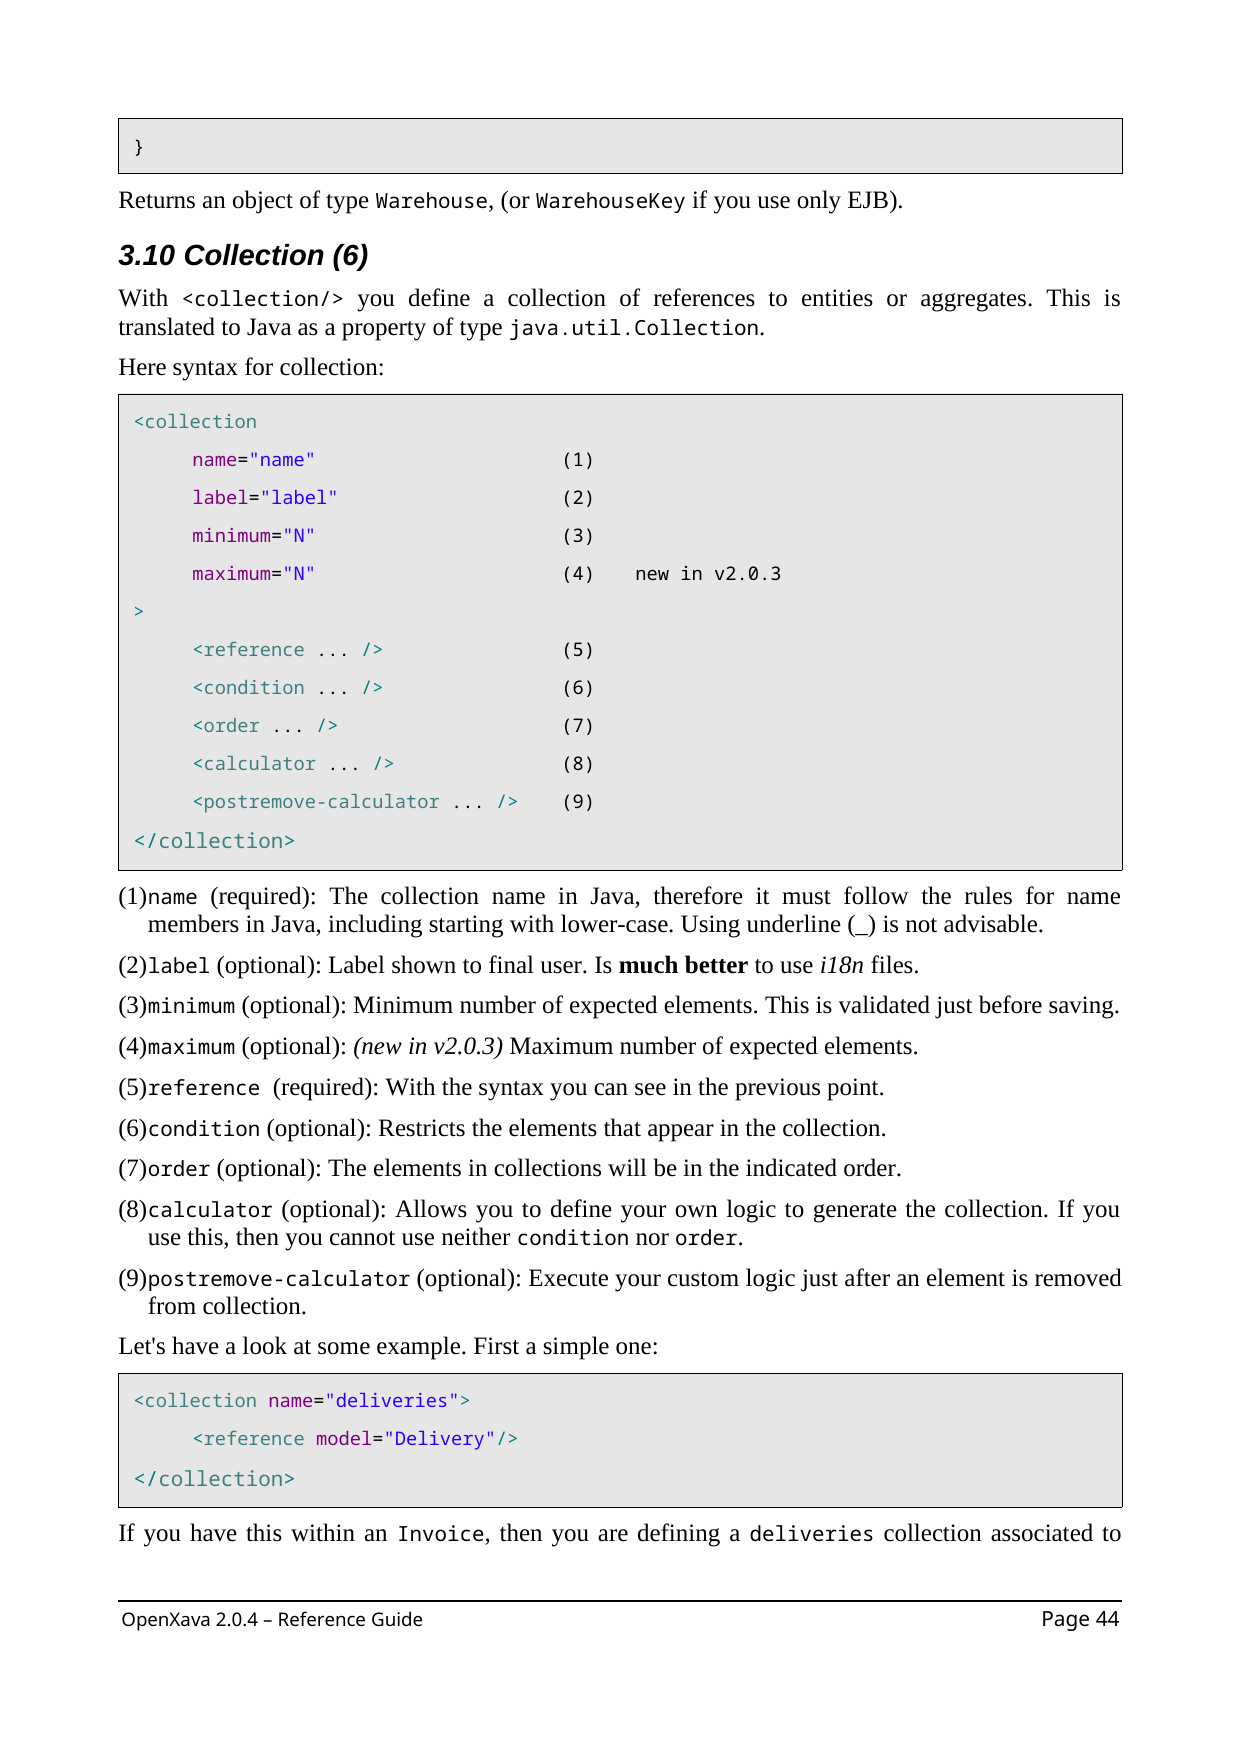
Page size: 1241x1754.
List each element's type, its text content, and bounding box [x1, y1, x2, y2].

text maximum="N" (4) new in v2.0.3 [119, 546, 1122, 584]
text With <collection/> you define a collection of references to entities or aggregates. This is translated to Java as a property of type java.util.Collection. [118, 284, 1122, 341]
text </collection> [119, 1449, 1122, 1507]
text <collection name="deliveries"> [119, 1374, 1122, 1411]
text <postremove-calculator ... /> (9) [119, 774, 1122, 812]
text If you have this within an Invoice, then you are defining a deliveries collection associated to [118, 1519, 1122, 1547]
text <reference model="Delivery"/> [119, 1411, 1122, 1449]
list reference (required): With the syntax you can see in the previous point. [118, 1073, 1122, 1101]
text label="label" (2) [119, 469, 1122, 508]
list order (optional): The elements in collections will be in the indicated order. [118, 1154, 1122, 1183]
list calculator (optional): Allows you to define your own logic to generate the collection. If you use this, then you cannot use neither condition nor order. [118, 1195, 1122, 1252]
text } [119, 119, 1122, 173]
text name="name" (1) [119, 432, 1122, 469]
text > [119, 584, 1122, 622]
text <reference ... /> (5) [119, 622, 1122, 660]
text <collection [119, 395, 1122, 432]
text minimum="N" (3) [119, 508, 1122, 546]
text <condition ... /> (6) [119, 660, 1122, 698]
list name (required): The collection name in Java, therefore it must follow the rules for name members in Java, including starting with lower-case. Using underline (_) is not advisable. [118, 882, 1122, 938]
text Returns an object of type Warehouse, (or WarehouseKey if you use only EJB). [118, 186, 1122, 214]
list minimum (optional): Minimum number of expected elements. This is validated just before saving. [118, 991, 1122, 1020]
list label (optional): Label shown to final user. Is much better to use i18n files. [118, 951, 1122, 979]
text </collection> [119, 812, 1122, 870]
list maximum (optional): (new in v2.0.3) Maximum number of expected elements. [118, 1032, 1122, 1060]
list condition (optional): Restricts the elements that appear in the collection. [118, 1114, 1122, 1142]
subtitle Collection (6) [118, 239, 1122, 272]
list postremove-calculator (optional): Execute your custom logic just after an element is removed from collection. [118, 1264, 1122, 1320]
text Here syntax for collection: [118, 353, 1122, 381]
text <calculator ... /> (8) [119, 736, 1122, 774]
text <order ... /> (7) [119, 698, 1122, 736]
text Let's have a look at some example. First a simple one: [118, 1332, 1122, 1360]
